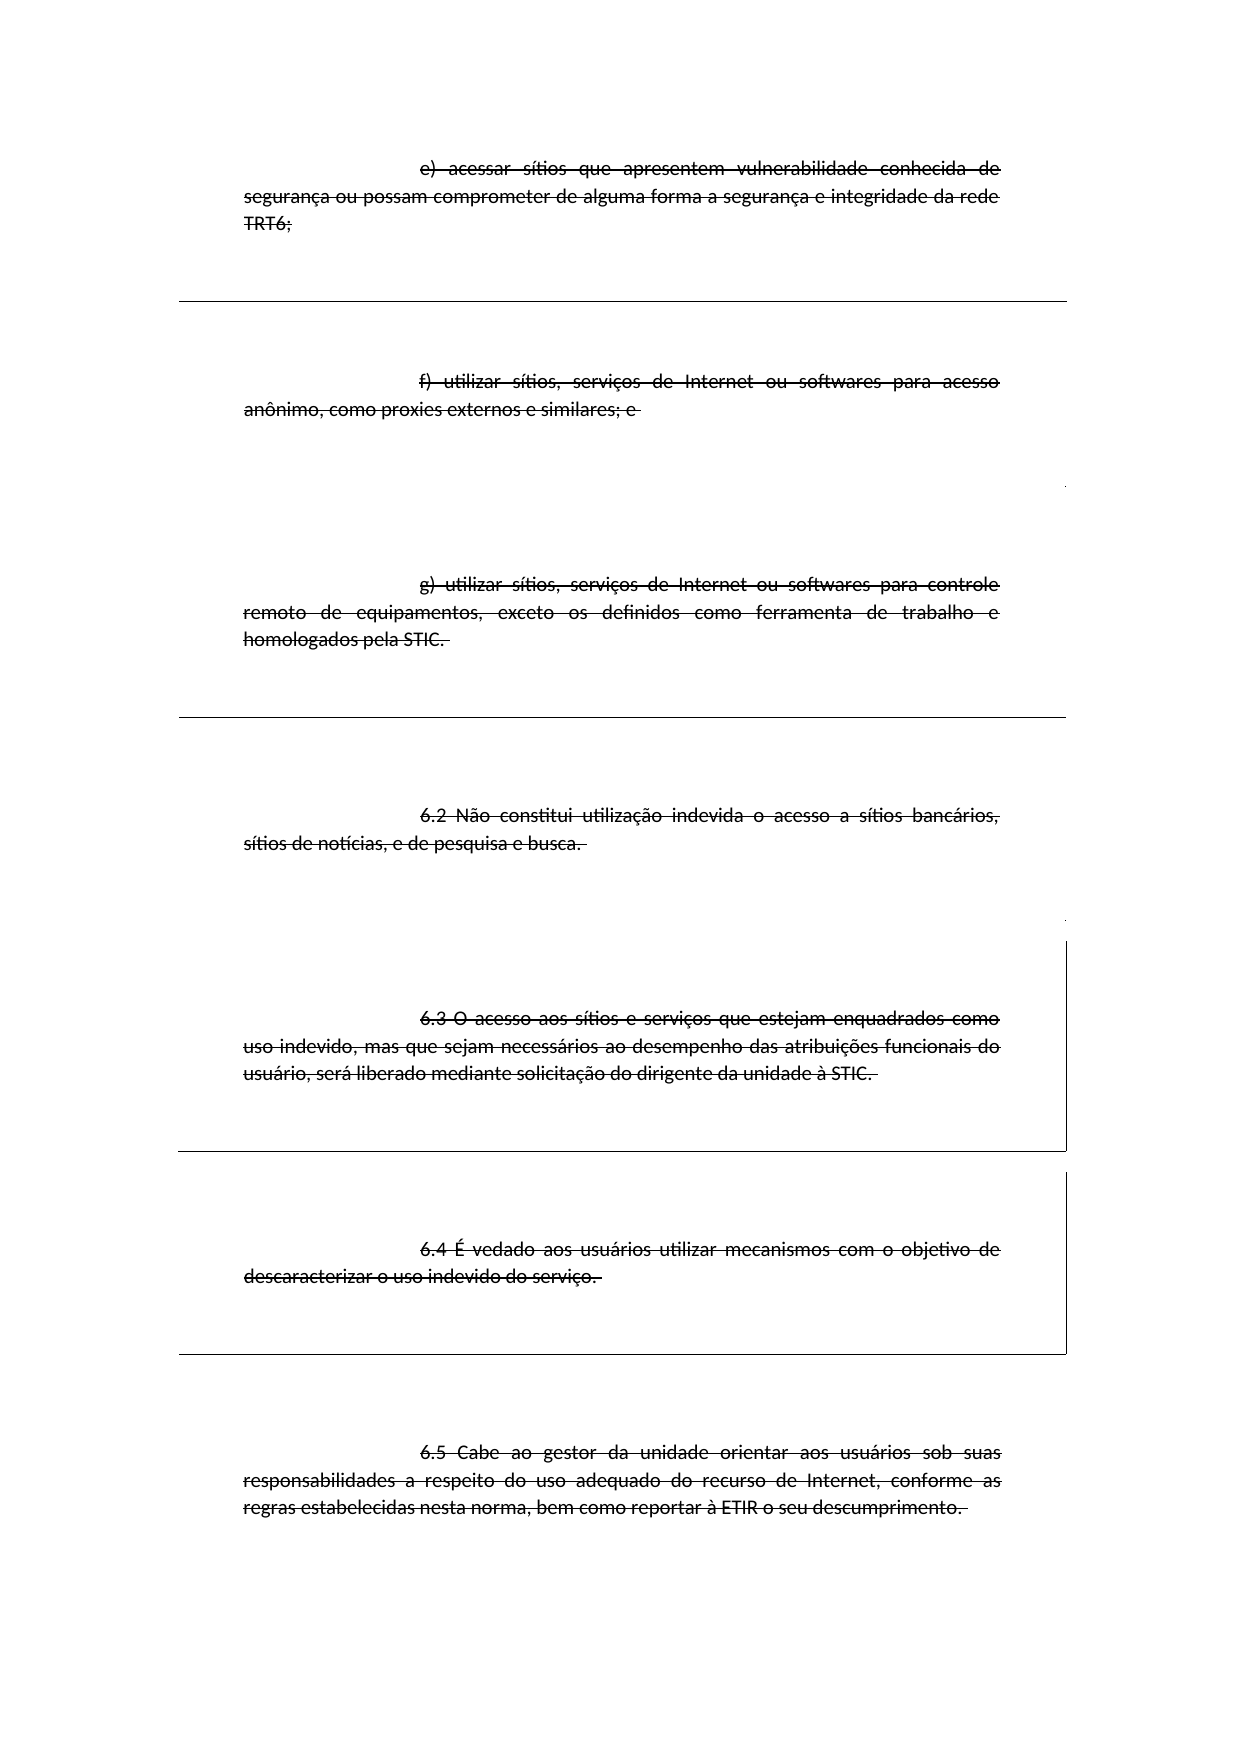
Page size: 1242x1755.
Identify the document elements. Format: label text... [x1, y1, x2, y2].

text 6.5 Cabe ao gestor da unidade orientar aos usuários sob suas responsabilidades a respeito do uso adequado do recurso de Internet, conforme as regras estabelecidas nesta norma, bem como reportar à ETIR o seu descumprimento. [179, 1375, 1067, 1584]
text 6.4 É vedado aos usuários utilizar mecanismos com o objetivo de descaracterizar o uso indevido do serviço. [180, 1172, 1065, 1353]
text e) acessar sítios que apresentem vulnerabilidade conhecida de segurança ou possam comprometer de alguma forma a segurança e integridade da rede TRT6; [180, 90, 1066, 300]
text 6.2 Não constitui utilização indevida o acesso a sítios bancários, sítios de notícias, e de pesquisa e busca. [179, 738, 1065, 920]
text 6.3 O acesso aos sítios e serviços que estejam enquadrados como uso indevido, mas que sejam necessários ao desempenho das atribuições funcionais do usuário, será liberado mediante solicitação do dirigente da unidade à STIC. [179, 941, 1065, 1150]
text f) utilizar sítios, serviços de Internet ou softwares para acesso anônimo, como proxies externos e similares; e [180, 304, 1065, 486]
text g) utilizar sítios, serviços de Internet ou softwares para controle remoto de equipamentos, exceto os definidos como ferramenta de trabalho e homologados pela STIC. [179, 508, 1065, 716]
